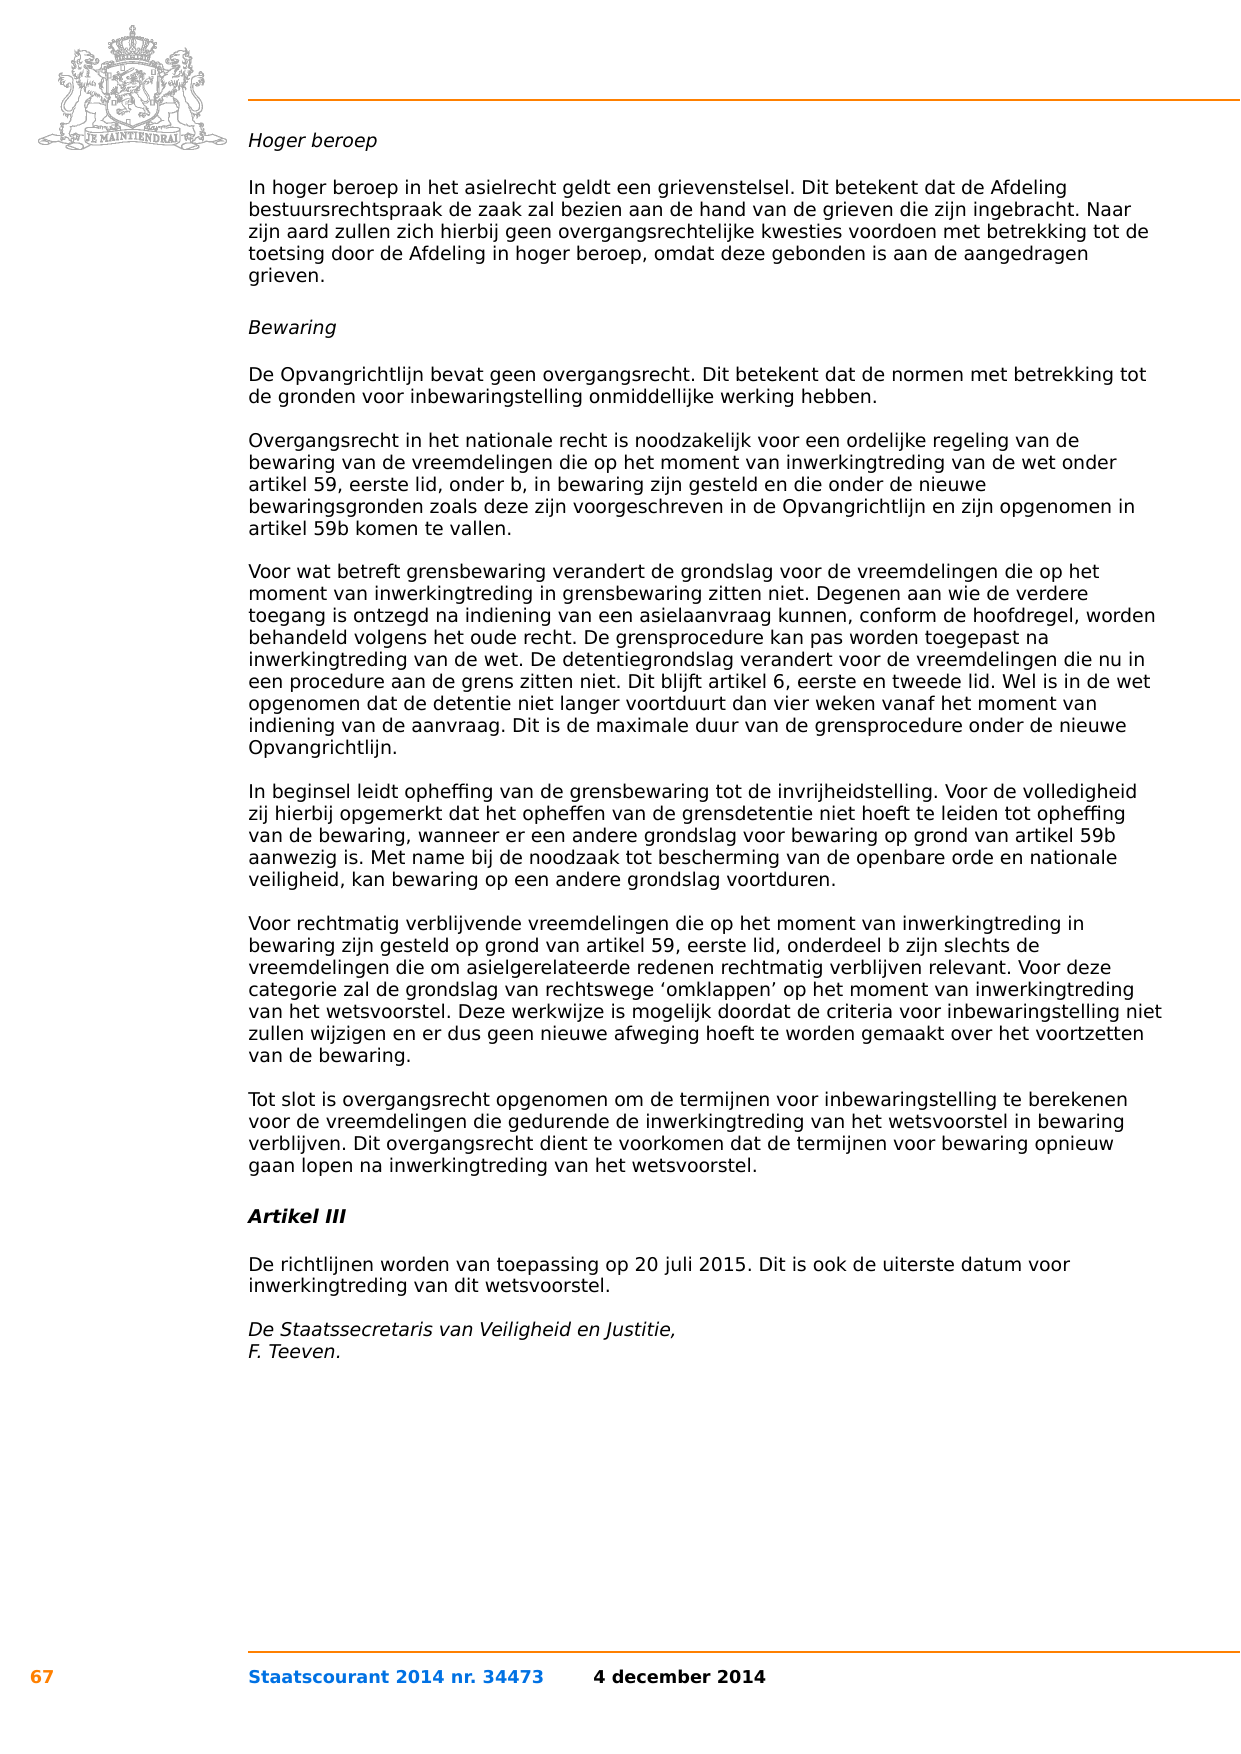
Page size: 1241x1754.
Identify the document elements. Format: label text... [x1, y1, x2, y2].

text In hoger beroep in het asielrecht geldt een grievenstelsel. Dit betekent dat de Afdeling bestuursrechtspraak de zaak zal bezien aan de hand van de grieven die zijn ingebracht. Naar zijn aard zullen zich hierbij geen overgangsrechtelijke kwesties voordoen met betrekking tot de toetsing door de Afdeling in hoger beroep, omdat deze gebonden is aan de aangedragen grieven. [248, 177, 1163, 287]
text In beginsel leidt opheffing van de grensbewaring tot de invrijheidstelling. Voor de volledigheid zij hierbij opgemerkt dat het opheffen van de grensdetentie niet hoeft te leiden tot opheffing van de bewaring, wanneer er een andere grondslag voor bewaring op grond van artikel 59b aanwezig is. Met name bij de noodzaak tot bescherming van de openbare orde en nationale veiligheid, kan bewaring op een andere grondslag voortduren. [248, 781, 1163, 891]
text Voor rechtmatig verblijvende vreemdelingen die op het moment van inwerkingtreding in bewaring zijn gesteld op grond van artikel 59, eerste lid, onderdeel b zijn slechts de vreemdelingen die om asielgerelateerde redenen rechtmatig verblijven relevant. Voor deze categorie zal de grondslag van rechtswege ‘omklappen’ op het moment van inwerkingtreding van het wetsvoorstel. Deze werkwijze is mogelijk doordat de criteria voor inbewaringstelling niet zullen wijzigen en er dus geen nieuwe afweging hoeft te worden gemaakt over het voortzetten van de bewaring. [248, 913, 1163, 1067]
subtitle Bewaring [248, 317, 1163, 339]
subtitle Hoger beroep [248, 130, 1163, 152]
subtitle Artikel III [248, 1206, 1163, 1228]
text Overgangsrecht in het nationale recht is noodzakelijk voor een ordelijke regeling van de bewaring van de vreemdelingen die op het moment van inwerkingtreding van de wet onder artikel 59, eerste lid, onder b, in bewaring zijn gesteld en die onder de nieuwe bewaringsgronden zoals deze zijn voorgeschreven in de Opvangrichtlijn en zijn opgenomen in artikel 59b komen te vallen. [248, 429, 1163, 539]
picture [38, 25, 227, 150]
text De Opvangrichtlijn bevat geen overgangsrecht. Dit betekent dat de normen met betrekking tot de gronden voor inbewaringstelling onmiddellijke werking hebben. [248, 364, 1163, 408]
text De Staatssecretaris van Veiligheid en Justitie, F. Teeven. [248, 1319, 1163, 1363]
text Voor wat betreft grensbewaring verandert de grondslag voor de vreemdelingen die op het moment van inwerkingtreding in grensbewaring zitten niet. Degenen aan wie de verdere toegang is ontzegd na indiening van een asielaanvraag kunnen, conform de hoofdregel, worden behandeld volgens het oude recht. De grensprocedure kan pas worden toegepast na inwerkingtreding van de wet. De detentiegrondslag verandert voor de vreemdelingen die nu in een procedure aan de grens zitten niet. Dit blijft artikel 6, eerste en tweede lid. Wel is in de wet opgenomen dat de detentie niet langer voortduurt dan vier weken vanaf het moment van indiening van de aanvraag. Dit is de maximale duur van de grensprocedure onder de nieuwe Opvangrichtlijn. [248, 561, 1163, 759]
text Tot slot is overgangsrecht opgenomen om de termijnen voor inbewaringstelling te berekenen voor de vreemdelingen die gedurende de inwerkingtreding van het wetsvoorstel in bewaring verblijven. Dit overgangsrecht dient te voorkomen dat de termijnen voor bewaring opnieuw gaan lopen na inwerkingtreding van het wetsvoorstel. [248, 1088, 1163, 1176]
text De richtlijnen worden van toepassing op 20 juli 2015. Dit is ook de uiterste datum voor inwerkingtreding van dit wetsvoorstel. [248, 1253, 1163, 1297]
